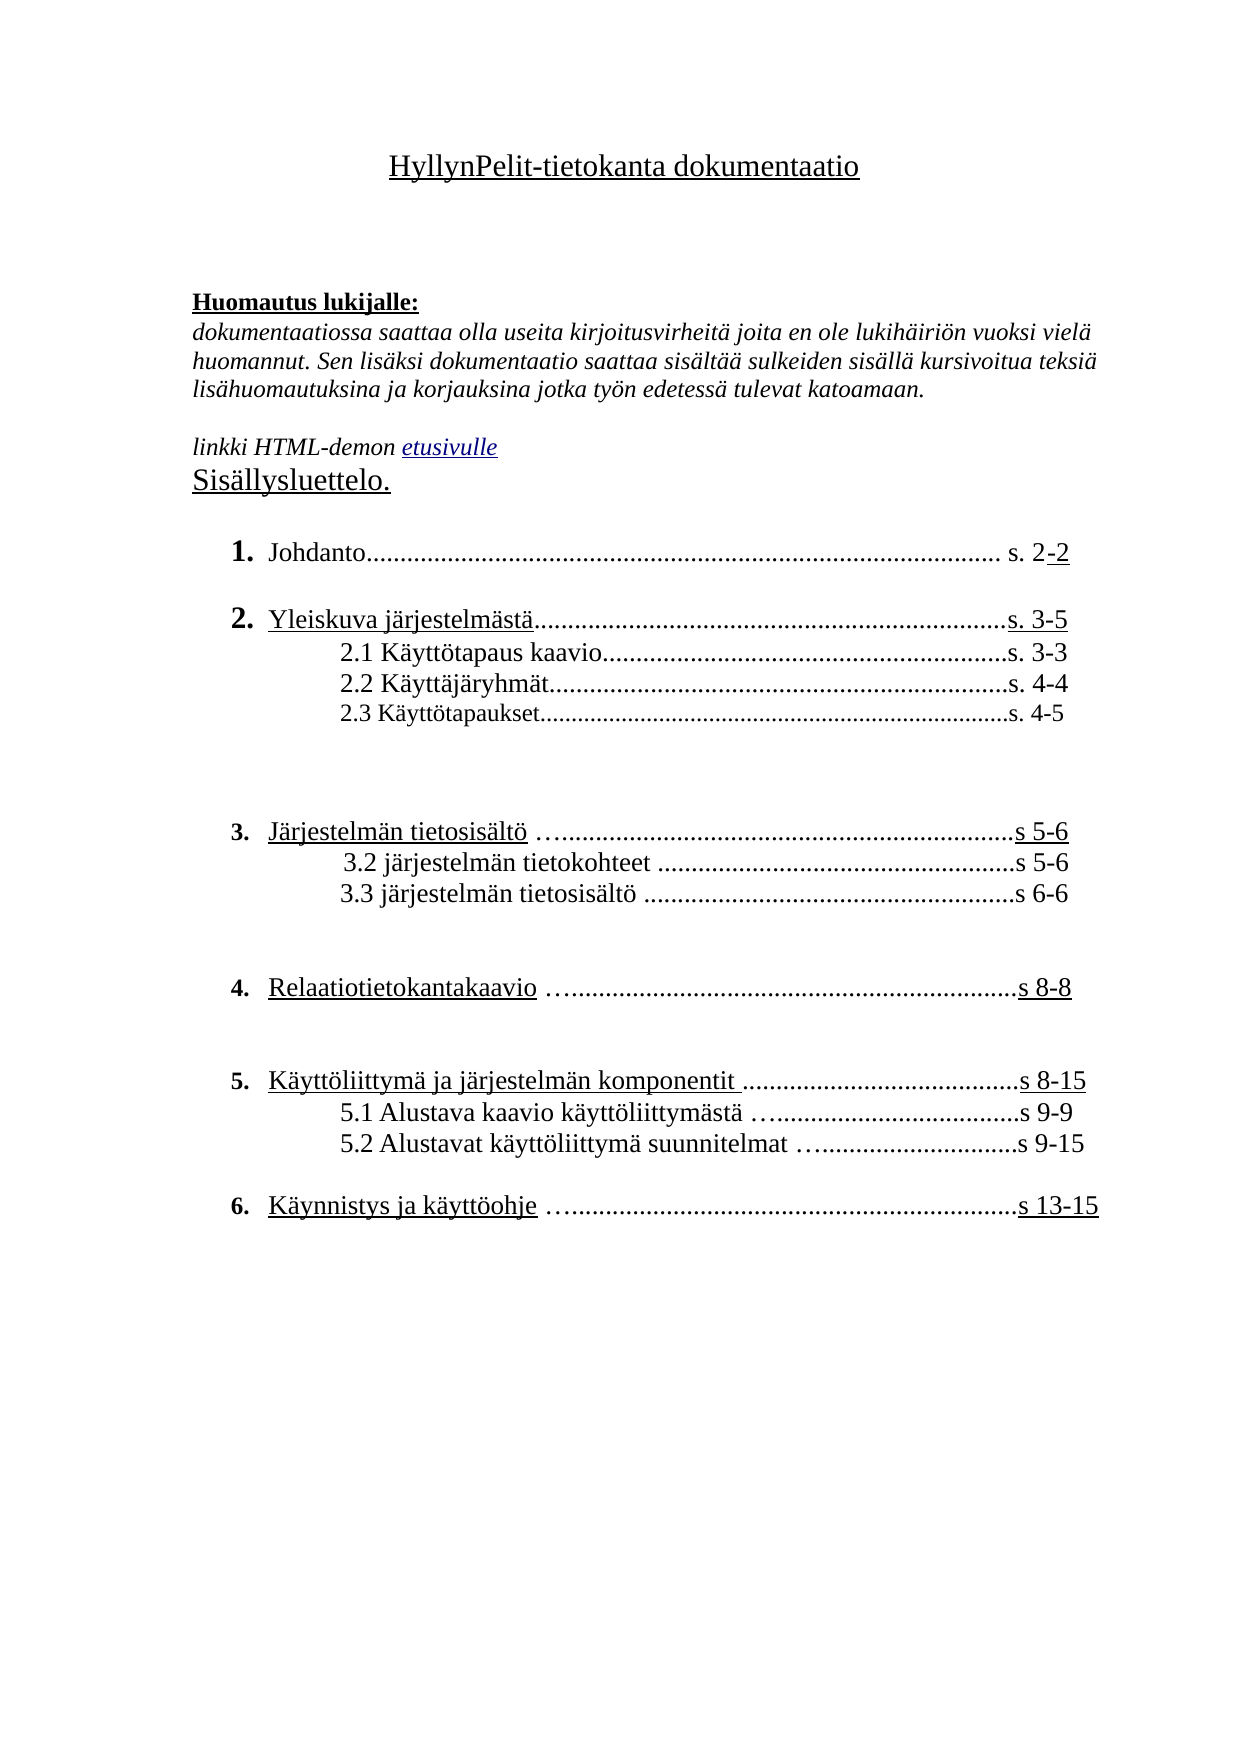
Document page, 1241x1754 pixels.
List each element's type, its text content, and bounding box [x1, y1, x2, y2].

list Relaatiotietokantakaavio …..................................................................s 8-8 [231, 971, 1129, 1002]
text dokumentaatiossa saattaa olla useita kirjoitusvirheitä joita en ole lukihäiriön vuoksi vielä huomannut. Sen lisäksi dokumentaatio saattaa sisältää sulkeiden sisällä kursivoitua teksiä lisähuomautuksina ja korjauksina jotka työn edetessä tulevat katoamaan. [118, 317, 1129, 403]
list Käyttöliittymä ja järjestelmän komponentit .........................................s 8-15 [231, 1064, 1129, 1096]
text 2.1 Käyttötapaus kaavio............................................................s. 3-3 [118, 636, 1129, 667]
text Huomautus lukijalle: [118, 283, 1129, 317]
text 5.1 Alustava kaavio käyttöliittymästä …....................................s 9-9 [118, 1096, 1129, 1127]
list Yleiskuva järjestelmästä......................................................................s. 3-5 [231, 600, 1129, 636]
text 5.2 Alustavat käyttöliittymä suunnitelmat ….............................s 9-15 [118, 1127, 1129, 1158]
text 2.2 Käyttäjäryhmät....................................................................s. 4-4 [118, 667, 1129, 698]
text 2.3 Käyttötapaukset...........................................................................s. 4-5 [118, 698, 1129, 727]
list Järjestelmän tietosisältö …...................................................................s 5-6 [231, 815, 1129, 846]
text linkki HTML-demon etusivulle [118, 432, 1129, 461]
text HyllynPelit-tietokanta dokumentaatio [118, 147, 1129, 183]
list 3.2 järjestelmän tietokohteet .....................................................s 5-6 [306, 846, 1129, 878]
text 3.3 järjestelmän tietosisältö .......................................................s 6-6 [118, 878, 1129, 909]
list Johdanto.............................................................................................. s. 2-2 [231, 533, 1129, 568]
list Käynnistys ja käyttöohje …..................................................................s 13-15 [231, 1189, 1129, 1220]
text Sisällysluettelo. [118, 461, 1129, 497]
